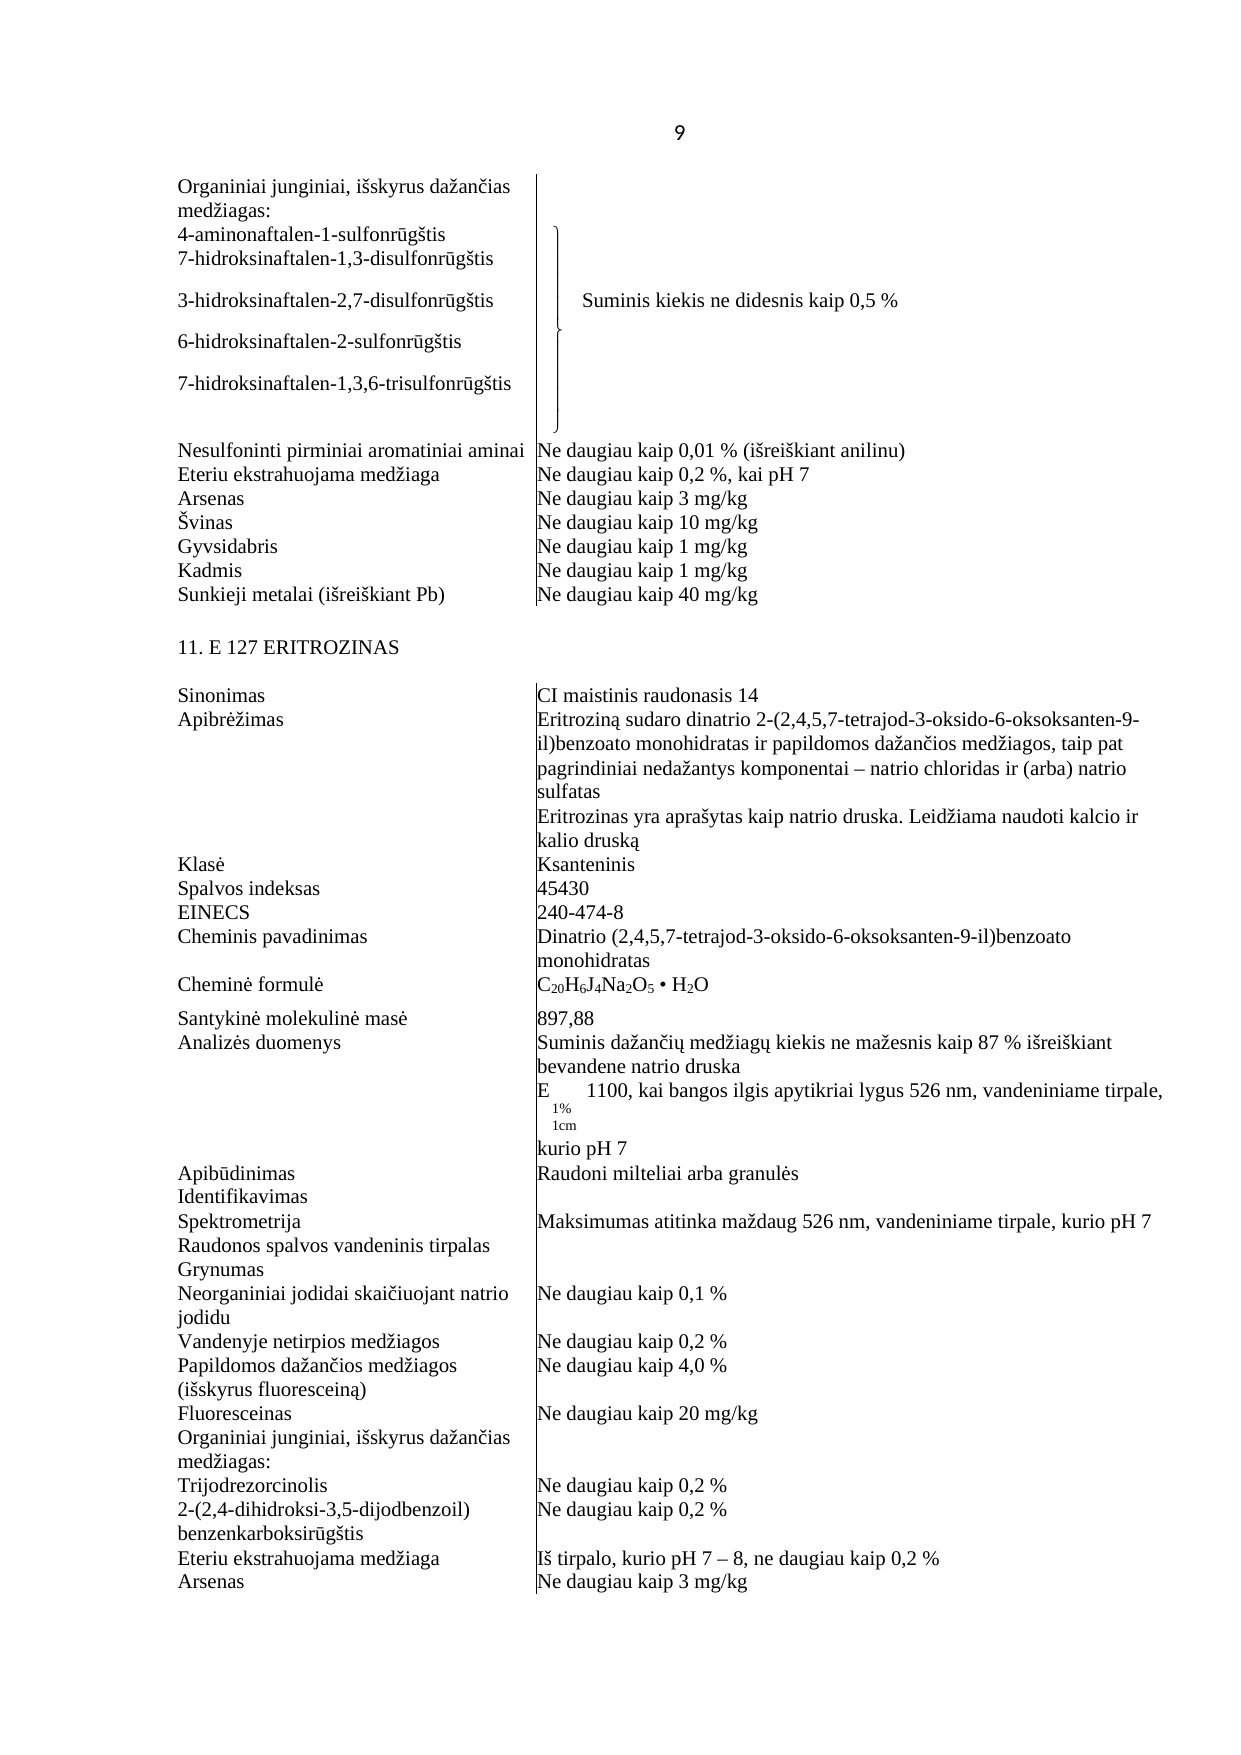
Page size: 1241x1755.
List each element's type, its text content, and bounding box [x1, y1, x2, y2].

table_cell [537, 174, 1181, 222]
table_cell Grynumas [177, 1257, 536, 1281]
table_cell Ne daugiau kaip 0,1 % [537, 1281, 1181, 1329]
table_cell Spalvos indeksas [177, 876, 536, 900]
table_cell Iš tirpalo, kurio pH 7 – 8, ne daugiau kaip 0,2 % [537, 1545, 1181, 1569]
table_cell Organiniai junginiai, išskyrus dažančias medžiagas: [177, 1425, 536, 1473]
table_cell Eritroziną sudaro dinatrio 2-(2,4,5,7-tetrajod-3-oksido-6-oksoksanten-9-il)benzoato monohidratas ir papildomos dažančios medžiagos, taip pat pagrindiniai nedažantys komponentai – natrio chloridas ir (arba) natrio sulfatas Eritrozinas yra aprašytas kaip natrio druska. Leidžiama naudoti kalcio ir kalio druską [537, 707, 1181, 852]
table_cell Eteriu ekstrahuojama medžiaga [177, 1545, 536, 1569]
table_cell Cheminė formulė [177, 972, 536, 1006]
table_cell [537, 1185, 1181, 1208]
table_cell CI maistinis raudonasis 14 [537, 683, 1181, 707]
table_cell Apibrėžimas [177, 707, 536, 852]
table_cell [537, 1233, 1181, 1257]
table_cell E 1100, kai bangos ilgis apytikriai lygus 526 nm, vandeniniame tirpale, kurio pH 7 [537, 1078, 1181, 1160]
table_cell Ne daugiau kaip 20 mg/kg [537, 1401, 1181, 1425]
table_cell Fluoresceinas [177, 1401, 536, 1425]
table_cell [537, 1425, 1181, 1473]
table_cell Suminis dažančių medžiagų kiekis ne mažesnis kaip 87 % išreiškiant bevandene natrio druska [537, 1030, 1181, 1078]
table_cell Ne daugiau kaip 10 mg/kg [537, 510, 1181, 534]
table_cell 4-aminonaftalen-1-sulfonrūgštis [177, 222, 536, 246]
table_cell Klasė [177, 852, 536, 876]
table_cell 897,88 [537, 1006, 1181, 1030]
table_header 11. E 127 ERITROZINAS [177, 635, 1181, 683]
table_cell [582, 370, 1181, 438]
table_cell Raudonos spalvos vandeninis tirpalas [177, 1233, 536, 1257]
table_cell Gyvsidabris [177, 534, 536, 558]
table_cell Ne daugiau kaip 3 mg/kg [537, 1570, 1181, 1593]
table_cell Dinatrio (2,4,5,7-tetrajod-3-oksido-6-oksoksanten-9-il)benzoato monohidratas [537, 924, 1181, 972]
table_cell Neorganiniai jodidai skaičiuojant natrio jodidu [177, 1281, 536, 1329]
table_cell EINECS [177, 900, 536, 924]
table_cell Trijodrezorcinolis [177, 1473, 536, 1497]
table_cell 240-474-8 [537, 900, 1181, 924]
table_cell Ne daugiau kaip 4,0 % [537, 1353, 1181, 1401]
table_cell Kadmis [177, 558, 536, 582]
table_cell Suminis kiekis ne didesnis kaip 0,5 % [582, 288, 1181, 329]
table_cell Santykinė molekulinė masė [177, 1006, 536, 1030]
table_cell Papildomos dažančios medžiagos (išskyrus fluoresceiną) [177, 1353, 536, 1401]
table_cell C20H6J4Na2O5 • H2O [537, 972, 1181, 1006]
table_cell Arsenas [177, 1570, 536, 1593]
table_cell Ne daugiau kaip 3 mg/kg [537, 486, 1181, 510]
table_cell 7-hidroksinaftalen-1,3-disulfonrūgštis [177, 246, 536, 288]
table_cell Ne daugiau kaip 0,2 % [537, 1497, 1181, 1545]
table_cell Ne daugiau kaip 0,01 % (išreiškiant anilinu) [537, 438, 1181, 462]
table_cell Ne daugiau kaip 0,2 % [537, 1473, 1181, 1497]
table_cell [582, 246, 1181, 288]
table_cell [582, 329, 1181, 370]
table_cell Eteriu ekstrahuojama medžiaga [177, 462, 536, 486]
table_cell Sinonimas [177, 683, 536, 707]
table_cell 2-(2,4-dihidroksi-3,5-dijodbenzoil) benzenkarboksirūgštis [177, 1497, 536, 1545]
table_cell Identifikavimas [177, 1185, 536, 1208]
table_cell Nesulfoninti pirminiai aromatiniai aminai [177, 438, 536, 462]
table_cell Spektrometrija [177, 1209, 536, 1233]
table_cell Ne daugiau kaip 1 mg/kg [537, 534, 1181, 558]
table_cell Sunkieji metalai (išreiškiant Pb) [177, 582, 536, 606]
table_cell Raudoni milteliai arba granulės [537, 1160, 1181, 1184]
table_cell Cheminis pavadinimas [177, 924, 536, 972]
table_cell Švinas [177, 510, 536, 534]
table_cell Ne daugiau kaip 0,2 %, kai pH 7 [537, 462, 1181, 486]
table_cell Maksimumas atitinka maždaug 526 nm, vandeniniame tirpale, kurio pH 7 [537, 1209, 1181, 1233]
table_cell 45430 [537, 876, 1181, 900]
table_cell Analizės duomenys [177, 1030, 536, 1160]
table_cell Ne daugiau kaip 0,2 % [537, 1329, 1181, 1353]
table_cell Vandenyje netirpios medžiagos [177, 1329, 536, 1353]
table_cell 7-hidroksinaftalen-1,3,6-trisulfonrūgštis [177, 370, 536, 438]
table_cell [537, 1257, 1181, 1281]
table_cell Ne daugiau kaip 1 mg/kg [537, 558, 1181, 582]
table_cell Arsenas [177, 486, 536, 510]
table_cell 3-hidroksinaftalen-2,7-disulfonrūgštis [177, 288, 536, 329]
table_cell 6-hidroksinaftalen-2-sulfonrūgštis [177, 329, 536, 370]
table_cell [582, 222, 1181, 246]
table_cell [537, 222, 582, 438]
table_cell Ksanteninis [537, 852, 1181, 876]
table_cell Ne daugiau kaip 40 mg/kg [537, 582, 1181, 606]
table_cell Apibūdinimas [177, 1160, 536, 1184]
table_cell Organiniai junginiai, išskyrus dažančias medžiagas: [177, 174, 536, 222]
